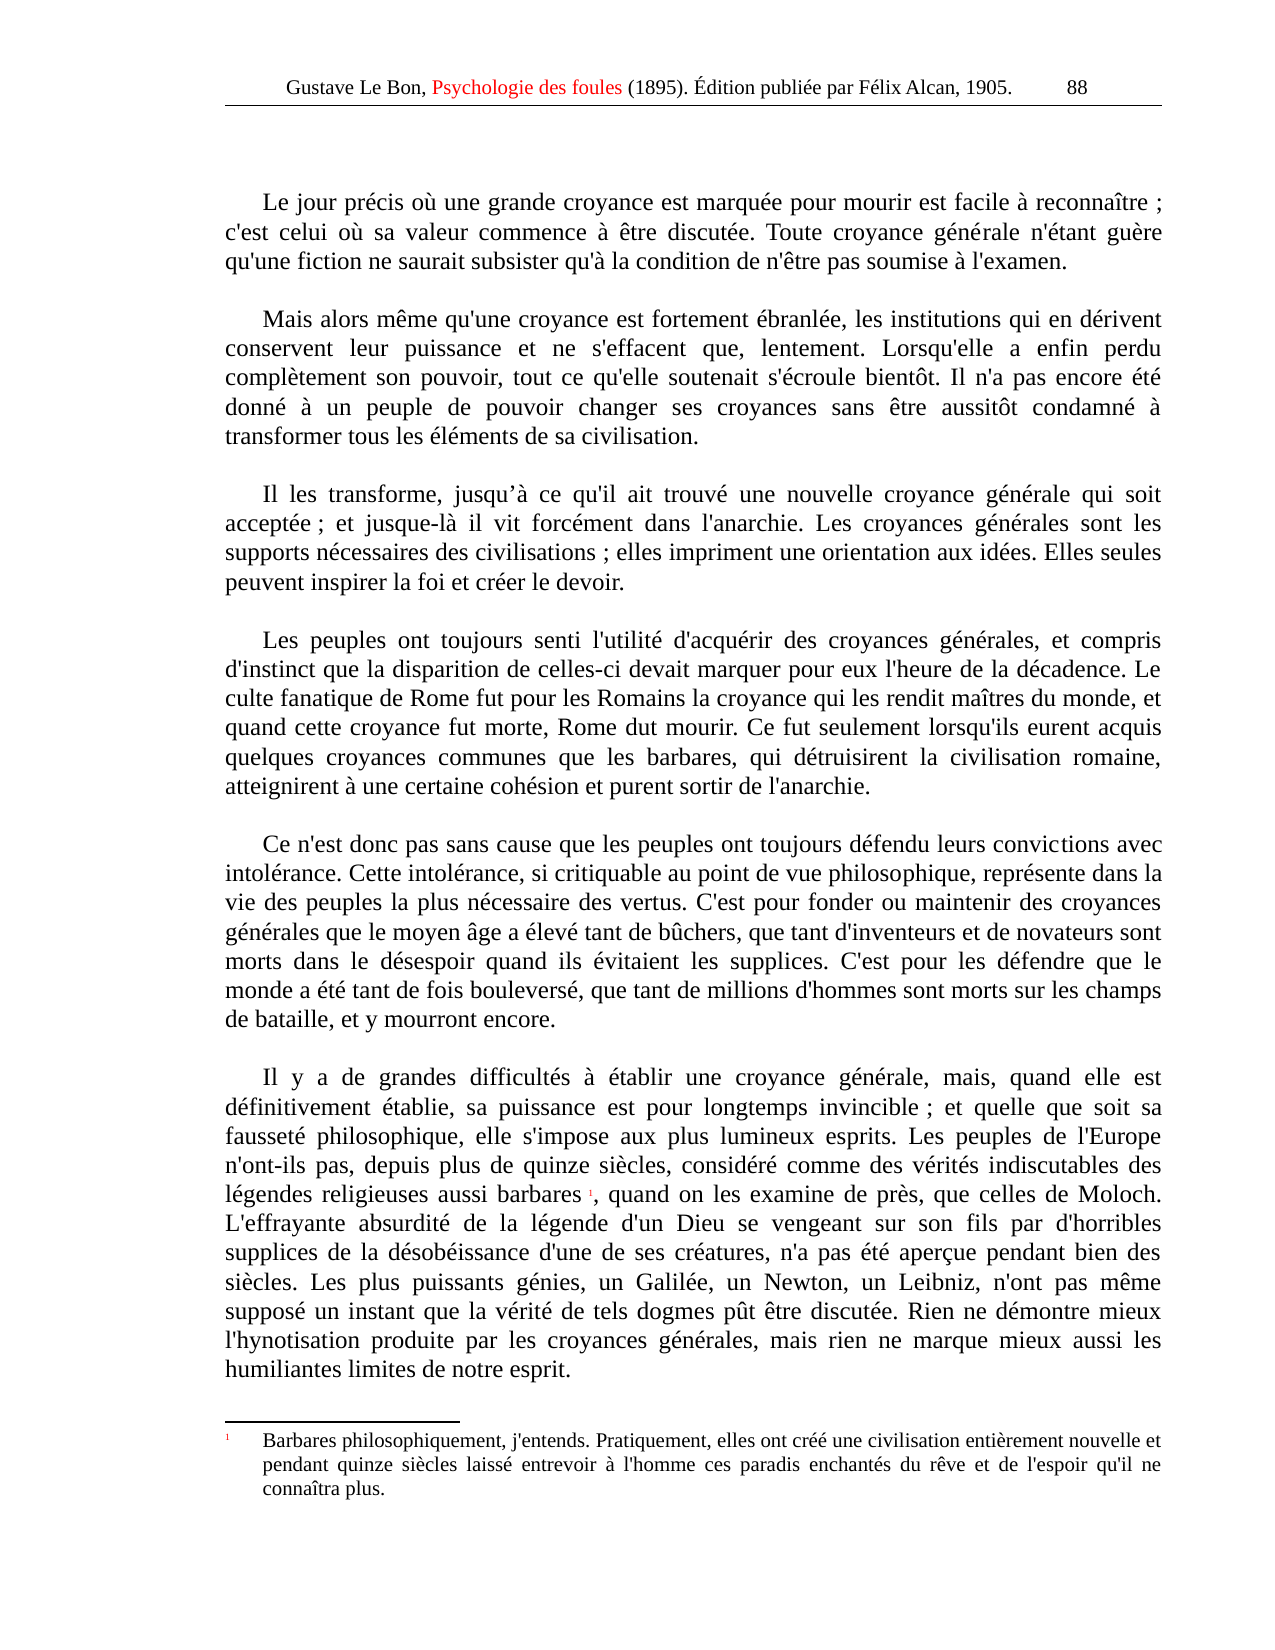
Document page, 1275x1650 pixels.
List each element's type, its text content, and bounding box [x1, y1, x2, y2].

text Le jour précis où une grande croyance est marquée pour mourir est facile à reconnaître ; c'est celui où sa valeur commence à être discutée. Toute croyance géné­rale n'étant guère qu'une fiction ne saurait subsister qu'à la condition de n'être pas soumise à l'examen. [225, 187, 1162, 275]
text Mais alors même qu'une croyance est fortement ébranlée, les institutions qui en dérivent conservent leur puissance et ne s'effacent que, lentement. Lorsqu'elle a enfin perdu complètement son pouvoir, tout ce qu'elle soutenait s'écroule bientôt. Il n'a pas encore été donné à un peuple de pouvoir changer ses croyances sans être aussitôt condamné à transformer tous les éléments de sa civilisation. [225, 304, 1162, 450]
text Barbares philosophiquement, j'entends. Pratiquement, elles ont créé une civilisation entièrement nouvelle et pendant quinze siècles laissé entrevoir à l'homme ces paradis enchantés du rêve et de l'espoir qu'il ne connaîtra plus. [225, 1428, 1162, 1500]
text Il les transforme, jusqu’à ce qu'il ait trouvé une nouvelle croyance générale qui soit acceptée ; et jusque-là il vit forcément dans l'anarchie. Les croyances générales sont les supports nécessaires des civilisations ; elles impriment une orientation aux idées. Elles seules peuvent inspirer la foi et créer le devoir. [225, 479, 1162, 596]
text Il y a de grandes difficultés à établir une croyance générale, mais, quand elle est définitivement établie, sa puissance est pour longtemps invincible ; et quelle que soit sa fausseté philosophique, elle s'impose aux plus lumineux esprits. Les peuples de l'Europe n'ont-ils pas, depuis plus de quinze siècles, considéré comme des vérités indiscutables des légendes religieuses aussi barbares , quand on les examine de près, que celles de Moloch. L'effrayante absurdité de la légende d'un Dieu se vengeant sur son fils par d'horribles supplices de la désobéissance d'une de ses créatures, n'a pas été aperçue pendant bien des siècles. Les plus puissants génies, un Galilée, un Newton, un Leibniz, n'ont pas même supposé un instant que la vérité de tels dogmes pût être discutée. Rien ne démontre mieux l'hynotisation produite par les croyances générales, mais rien ne marque mieux aussi les humiliantes limites de notre esprit. [225, 1062, 1162, 1383]
text Les peuples ont toujours senti l'utilité d'acquérir des croyances générales, et compris d'instinct que la disparition de celles-ci devait marquer pour eux l'heure de la décadence. Le culte fanatique de Rome fut pour les Romains la croyance qui les rendit maîtres du monde, et quand cette croyance fut morte, Rome dut mourir. Ce fut seulement lorsqu'ils eurent acquis quelques croyances communes que les barbares, qui détruisirent la civilisation romaine, atteignirent à une certaine cohésion et purent sortir de l'anarchie. [225, 625, 1162, 800]
text Ce n'est donc pas sans cause que les peuples ont toujours défendu leurs convic­tions avec intolérance. Cette intolérance, si critiquable au point de vue philoso­phique, représente dans la vie des peuples la plus nécessaire des vertus. C'est pour fonder ou maintenir des croyances générales que le moyen âge a élevé tant de bûchers, que tant d'inventeurs et de novateurs sont morts dans le désespoir quand ils évitaient les supplices. C'est pour les défendre que le monde a été tant de fois bouleversé, que tant de millions d'hommes sont morts sur les champs de bataille, et y mourront encore. [225, 829, 1162, 1033]
